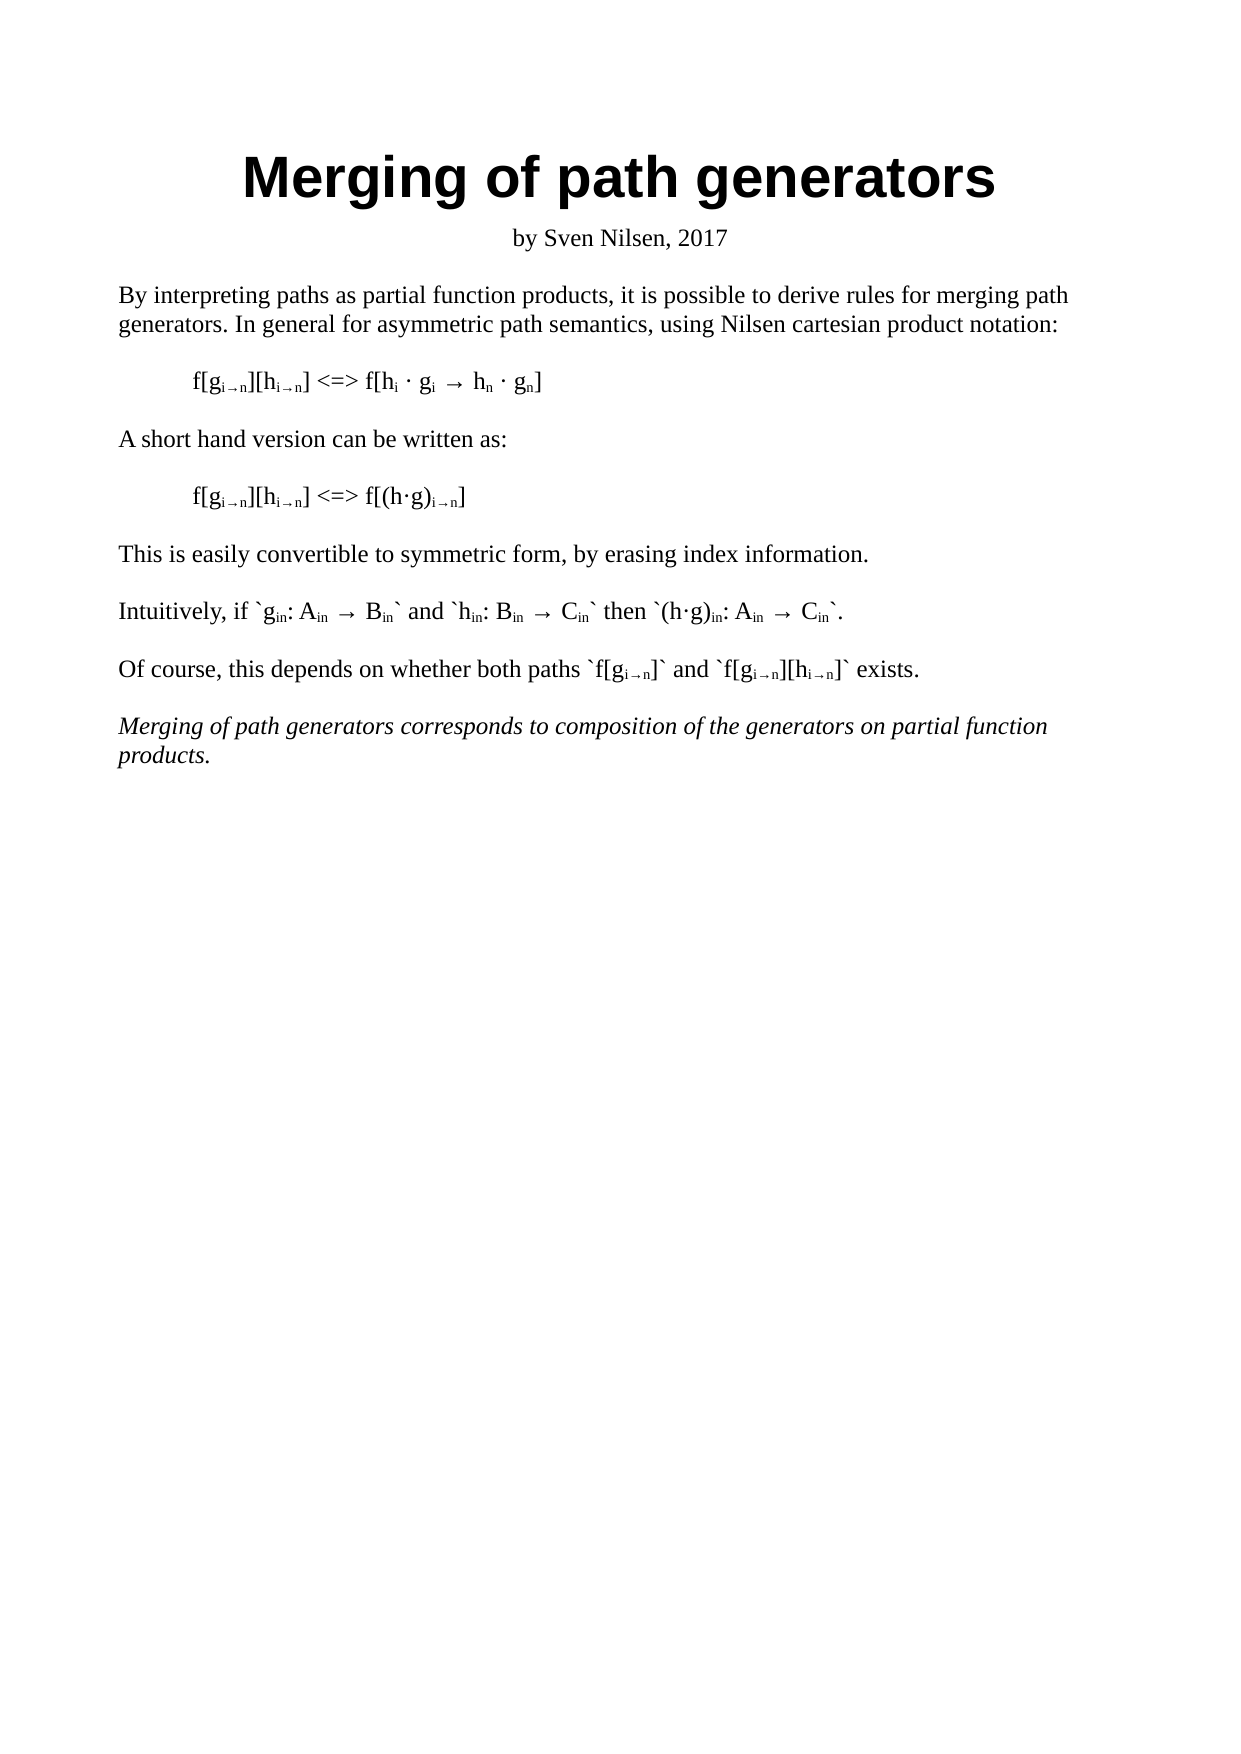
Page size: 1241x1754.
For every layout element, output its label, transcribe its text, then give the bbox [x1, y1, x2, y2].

text by Sven Nilsen, 2017 [118, 223, 1122, 251]
text Intuitively, if `gin: Ain → Bin` and `hin: Bin → Cin` then `(h·g)in: Ain → Cin`. [118, 596, 1122, 625]
title Merging of path generators [118, 143, 1122, 210]
text Merging of path generators corresponds to composition of the generators on partial function products. [118, 711, 1122, 769]
text By interpreting paths as partial function products, it is possible to derive rules for merging path generators. In general for asymmetric path semantics, using Nilsen cartesian product notation: [118, 280, 1122, 338]
text This is easily convertible to symmetric form, by erasing index information. [118, 539, 1122, 568]
text f[gi→n][hi→n] <=> f[hi · gi → hn · gn] [118, 366, 1122, 395]
text A short hand version can be written as: [118, 424, 1122, 453]
text Of course, this depends on whether both paths `f[gi→n]` and `f[gi→n][hi→n]` exists. [118, 654, 1122, 683]
text f[gi→n][hi→n] <=> f[(h·g)i→n] [118, 481, 1122, 510]
